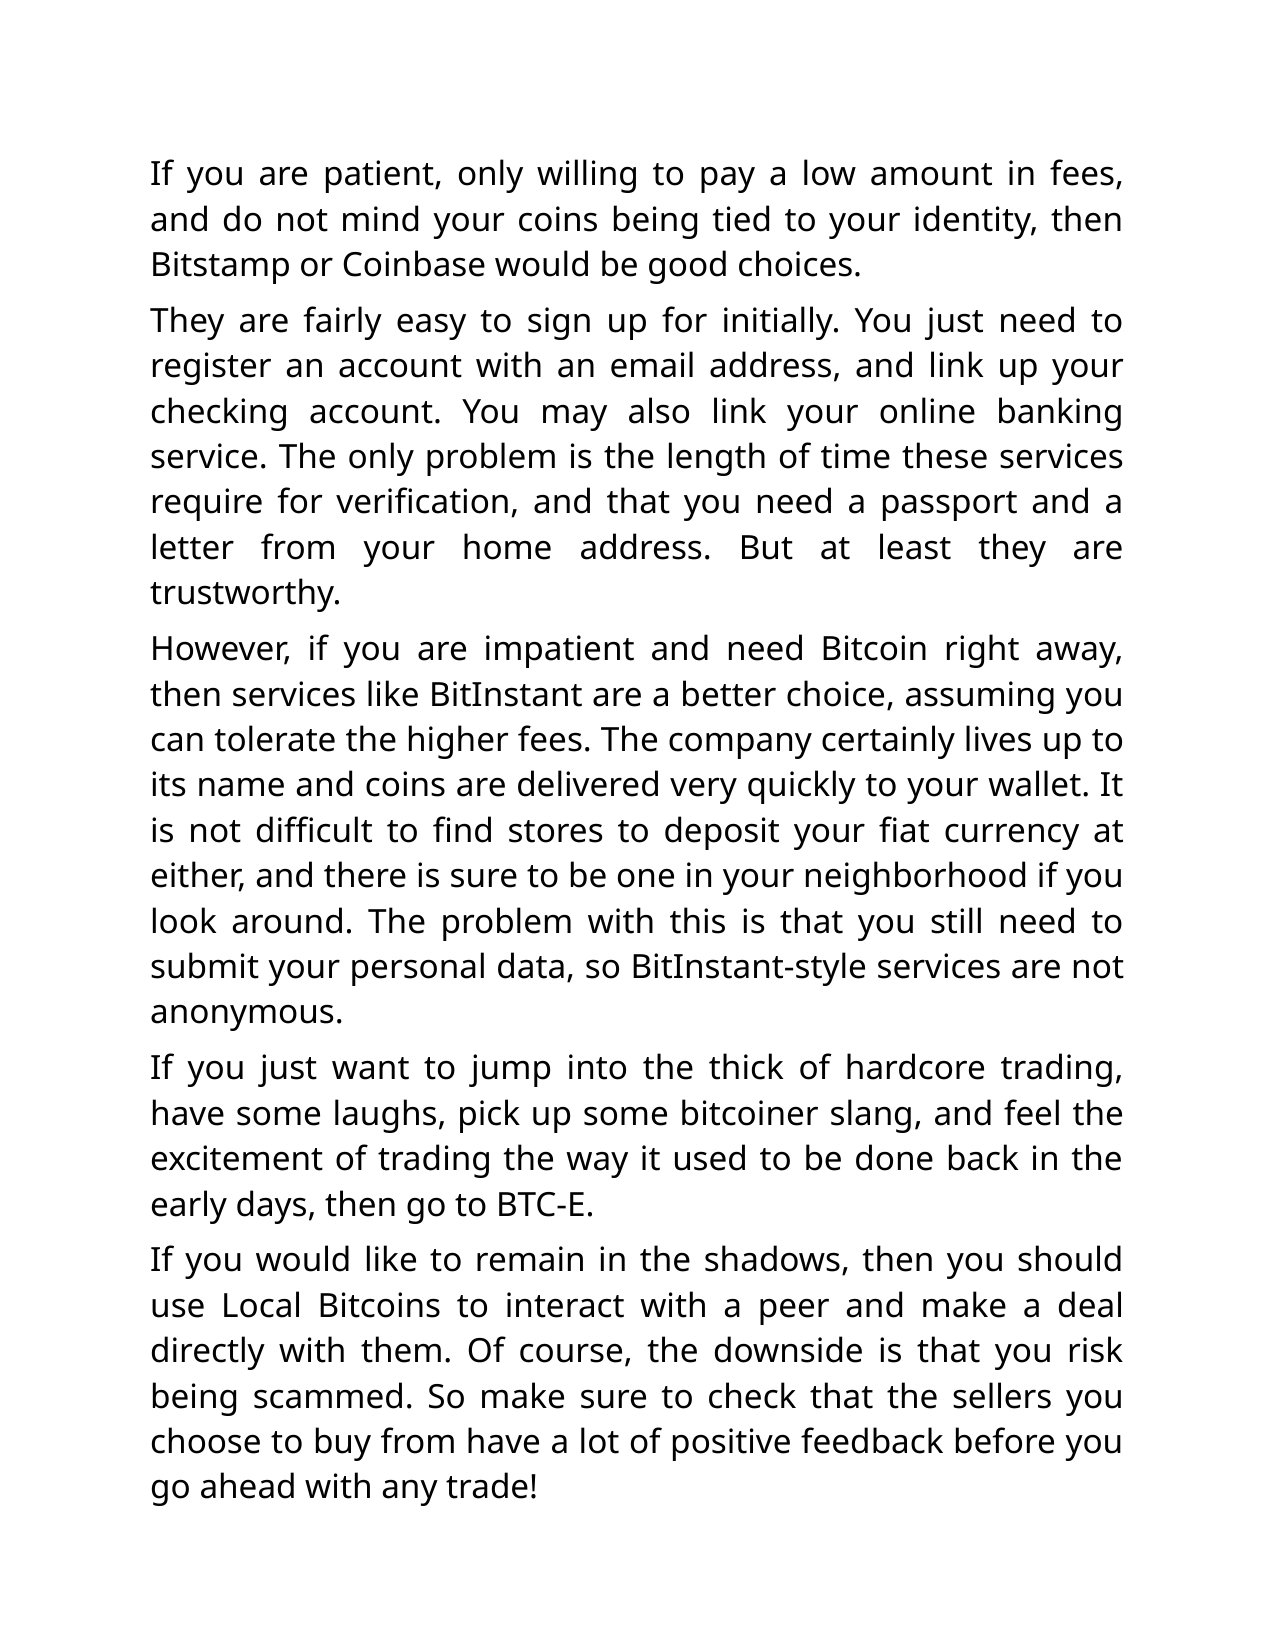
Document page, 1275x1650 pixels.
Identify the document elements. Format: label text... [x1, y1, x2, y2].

text If you are patient, only willing to pay a low amount in fees, and do not mind your coins being tied to your identity, then Bitstamp or Coinbase would be good choices. [150, 150, 1125, 286]
text However, if you are impatient and need Bitcoin right away, then services like BitInstant are a better choice, assuming you can tolerate the higher fees. The company certainly lives up to its name and coins are delivered very quickly to your wallet. It is not difficult to find stores to deposit your fiat currency at either, and there is sure to be one in your neighborhood if you look around. The problem with this is that you still need to submit your personal data, so BitInstant-style services are not anonymous. [150, 625, 1125, 1034]
text If you would like to remain in the shadows, then you should use Local Bitcoins to interact with a peer and make a deal directly with them. Of course, the downside is that you risk being scammed. So make sure to check that the sellers you choose to buy from have a lot of positive feedback before you go ahead with any trade! [150, 1236, 1125, 1509]
text If you just want to jump into the thick of hardcore trading, have some laughs, pick up some bitcoiner slang, and feel the excitement of trading the way it used to be done back in the early days, then go to BTC-E. [150, 1044, 1125, 1226]
text They are fairly easy to sign up for initially. You just need to register an account with an email address, and link up your checking account. You may also link your online banking service. The only problem is the length of time these services require for verification, and that you need a passport and a letter from your home address. But at least they are trustworthy. [150, 297, 1125, 614]
